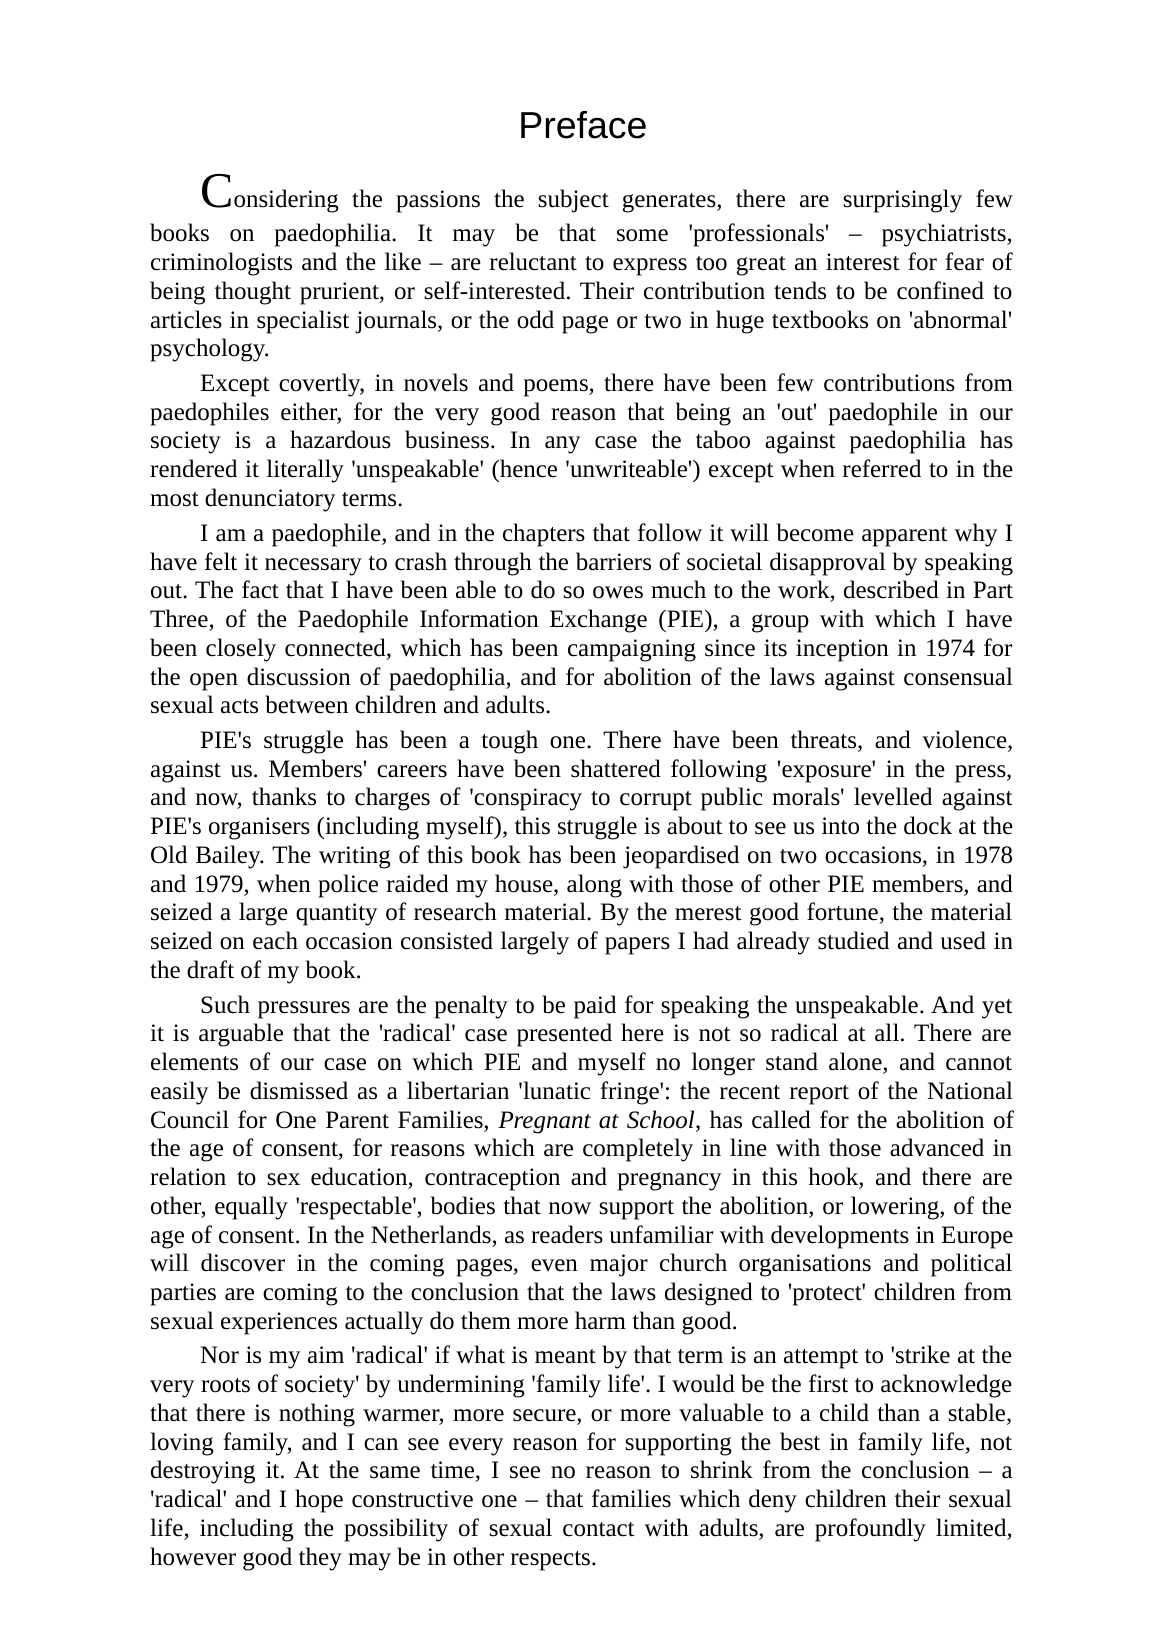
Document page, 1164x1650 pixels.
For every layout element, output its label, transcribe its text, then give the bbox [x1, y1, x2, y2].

text Nor is my aim 'radical' if what is meant by that term is an attempt to 'strike at the very roots of society' by undermining 'family life'. I would be the first to acknowledge that there is nothing warmer, more secure, or more valuable to a child than a stable, loving family, and I can see every reason for supporting the best in family life, not destroying it. At the same time, I see no reason to shrink from the conclusion – a 'radical' and I hope constructive one – that families which deny children their sexual life, including the possibility of sexual contact with adults, are profoundly limited, however good they may be in other respects. [150, 1341, 1014, 1571]
text Except covertly, in novels and poems, there have been few contributions from paedophiles either, for the very good reason that being an 'out' paedophile in our society is a hazardous business. In any case the taboo against paedophilia has rendered it literally 'unspeakable' (hence 'unwriteable') except when referred to in the most denunciatory terms. [150, 368, 1014, 512]
text I am a paedophile, and in the chapters that follow it will become apparent why I have felt it necessary to crash through the barriers of societal disapproval by speaking out. The fact that I have been able to do so owes much to the work, described in Part Three, of the Paedophile Information Exchange (PIE), a group with which I have been closely connected, which has been campaigning since its inception in 1974 for the open discussion of paedophilia, and for abolition of the laws against consensual sexual acts between children and adults. [150, 518, 1014, 719]
text PIE's struggle has been a tough one. There have been threats, and violence, against us. Members' careers have been shattered following 'exposure' in the press, and now, thanks to charges of 'conspiracy to corrupt public morals' levelled against PIE's organisers (including myself), this struggle is about to see us into the dock at the Old Bailey. The writing of this book has been jeopardised on two occasions, in 1978 and 1979, when police raided my house, along with those of other PIE members, and seized a large quantity of research material. By the merest good fortune, the material seized on each occasion consisted largely of papers I had already studied and used in the draft of my book. [150, 725, 1014, 984]
text Considering the passions the subject generates, there are surprisingly few books on paedophilia. It may be that some 'professionals' – psychiatrists, criminologists and the like – are reluctant to express too great an interest for fear of being thought prurient, or self-interested. Their contribution tends to be confined to articles in specialist journals, or the odd page or two in huge textbooks on 'abnormal' psychology. [150, 161, 1014, 362]
subtitle Preface [151, 103, 1014, 146]
text Such pressures are the penalty to be paid for speaking the unspeakable. And yet it is arguable that the 'radical' case presented here is not so radical at all. There are elements of our case on which PIE and myself no longer stand alone, and cannot easily be dismissed as a libertarian 'lunatic fringe': the recent report of the National Council for One Parent Families, Pregnant at School, has called for the abolition of the age of consent, for reasons which are completely in line with those advanced in relation to sex education, contraception and pregnancy in this hook, and there are other, equally 'respectable', bodies that now support the abolition, or lowering, of the age of consent. In the Netherlands, as readers unfamiliar with developments in Europe will discover in the coming pages, even major church organisations and political parties are coming to the conclusion that the laws designed to 'protect' children from sexual experiences actually do them more harm than good. [150, 990, 1014, 1335]
